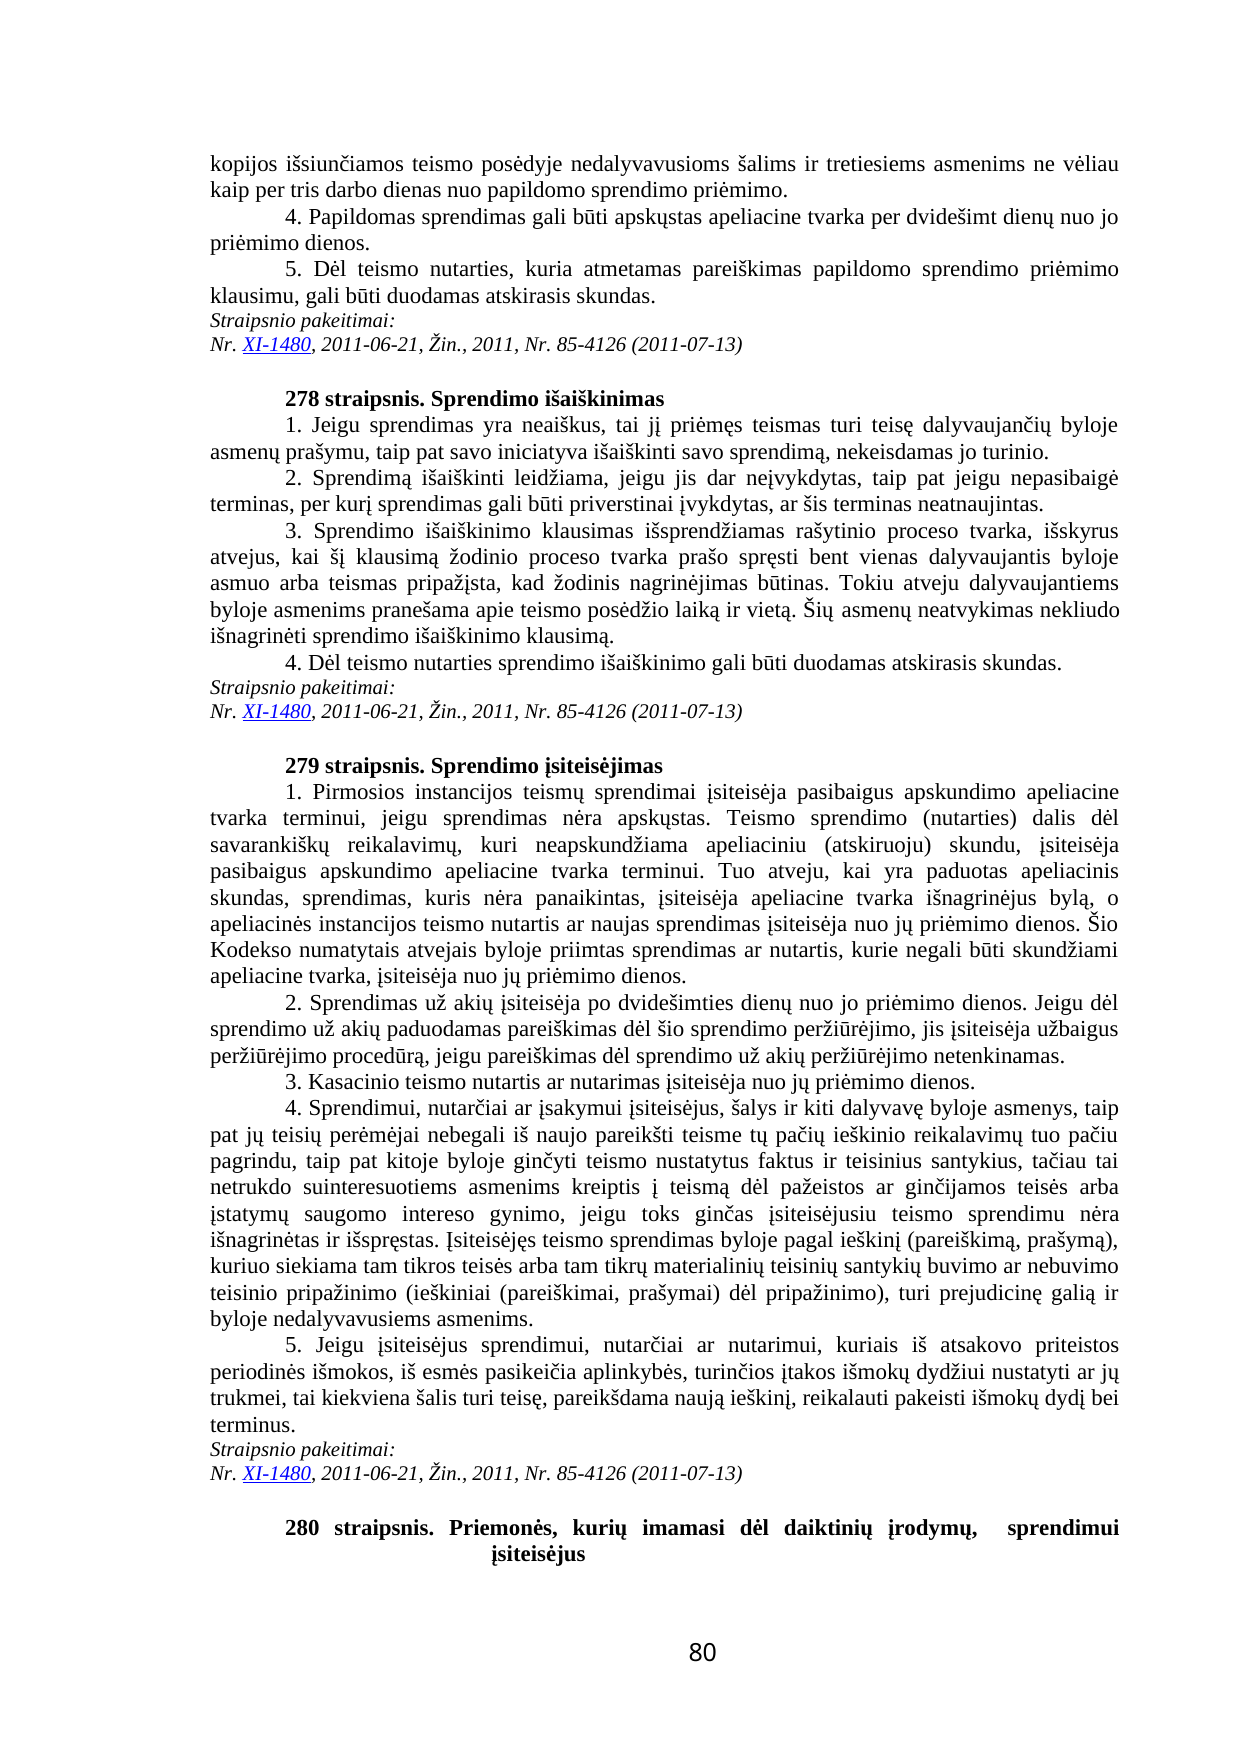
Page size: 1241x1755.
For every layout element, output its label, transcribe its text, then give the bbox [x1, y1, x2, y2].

text 278 straipsnis. Sprendimo išaiškinimas [210, 385, 1120, 411]
text Nr. XI-1480, 2011-06-21, Žin., 2011, Nr. 85-4126 (2011-07-13) [210, 332, 1120, 356]
text Straipsnio pakeitimai: [210, 308, 1120, 332]
text 2. Sprendimas už akių įsiteisėja po dvidešimties dienų nuo jo priėmimo dienos. Jeigu dėl sprendimo už akių paduodamas pareiškimas dėl šio sprendimo peržiūrėjimo, jis įsiteisėja užbaigus peržiūrėjimo procedūrą, jeigu pareiškimas dėl sprendimo už akių peržiūrėjimo netenkinamas. [210, 989, 1120, 1068]
text 3. Sprendimo išaiškinimo klausimas išsprendžiamas rašytinio proceso tvarka, išskyrus atvejus, kai šį klausimą žodinio proceso tvarka prašo spręsti bent vienas dalyvaujantis byloje asmuo arba teismas pripažįsta, kad žodinis nagrinėjimas būtinas. Tokiu atveju dalyvaujantiems byloje asmenims pranešama apie teismo posėdžio laiką ir vietą. Šių asmenų neatvykimas nekliudo išnagrinėti sprendimo išaiškinimo klausimą. [210, 517, 1120, 648]
text 2. Sprendimą išaiškinti leidžiama, jeigu jis dar neįvykdytas, taip pat jeigu nepasibaigė terminas, per kurį sprendimas gali būti priverstinai įvykdytas, ar šis terminas neatnaujintas. [210, 464, 1120, 517]
text 5. Dėl teismo nutarties, kuria atmetamas pareiškimas papildomo sprendimo priėmimo klausimu, gali būti duodamas atskirasis skundas. [210, 255, 1120, 308]
text 4. Sprendimui, nutarčiai ar įsakymui įsiteisėjus, šalys ir kiti dalyvavę byloje asmenys, taip pat jų teisių perėmėjai nebegali iš naujo pareikšti teisme tų pačių ieškinio reikalavimų tuo pačiu pagrindu, taip pat kitoje byloje ginčyti teismo nustatytus faktus ir teisinius santykius, tačiau tai netrukdo suinteresuotiems asmenims kreiptis į teismą dėl pažeistos ar ginčijamos teisės arba įstatymų saugomo intereso gynimo, jeigu toks ginčas įsiteisėjusiu teismo sprendimu nėra išnagrinėtas ir išspręstas. Įsiteisėjęs teismo sprendimas byloje pagal ieškinį (pareiškimą, prašymą), kuriuo siekiama tam tikros teisės arba tam tikrų materialinių teisinių santykių buvimo ar nebuvimo teisinio pripažinimo (ieškiniai (pareiškimai, prašymai) dėl pripažinimo), turi prejudicinę galią ir byloje nedalyvavusiems asmenims. [210, 1094, 1120, 1332]
text 279 straipsnis. Sprendimo įsiteisėjimas [210, 752, 1120, 778]
text Nr. XI-1480, 2011-06-21, Žin., 2011, Nr. 85-4126 (2011-07-13) [210, 699, 1120, 723]
text kopijos išsiunčiamos teismo posėdyje nedalyvavusioms šalims ir tretiesiems asmenims ne vėliau kaip per tris darbo dienas nuo papildomo sprendimo priėmimo. [210, 150, 1120, 203]
text Straipsnio pakeitimai: [210, 675, 1120, 699]
text 4. Papildomas sprendimas gali būti apskųstas apeliacine tvarka per dvidešimt dienų nuo jo priėmimo dienos. [210, 203, 1120, 255]
text 5. Jeigu įsiteisėjus sprendimui, nutarčiai ar nutarimui, kuriais iš atsakovo priteistos periodinės išmokos, iš esmės pasikeičia aplinkybės, turinčios įtakos išmokų dydžiui nustatyti ar jų trukmei, tai kiekviena šalis turi teisę, pareikšdama naują ieškinį, reikalauti pakeisti išmokų dydį bei terminus. [210, 1332, 1120, 1437]
text 1. Jeigu sprendimas yra neaiškus, tai jį priėmęs teismas turi teisę dalyvaujančių byloje asmenų prašymu, taip pat savo iniciatyva išaiškinti savo sprendimą, nekeisdamas jo turinio. [210, 411, 1120, 464]
text 1. Pirmosios instancijos teismų sprendimai įsiteisėja pasibaigus apskundimo apeliacine tvarka terminui, jeigu sprendimas nėra apskųstas. Teismo sprendimo (nutarties) dalis dėl savarankiškų reikalavimų, kuri neapskundžiama apeliaciniu (atskiruoju) skundu, įsiteisėja pasibaigus apskundimo apeliacine tvarka terminui. Tuo atveju, kai yra paduotas apeliacinis skundas, sprendimas, kuris nėra panaikintas, įsiteisėja apeliacine tvarka išnagrinėjus bylą, o apeliacinės instancijos teismo nutartis ar naujas sprendimas įsiteisėja nuo jų priėmimo dienos. Šio Kodekso numatytais atvejais byloje priimtas sprendimas ar nutartis, kurie negali būti skundžiami apeliacine tvarka, įsiteisėja nuo jų priėmimo dienos. [210, 778, 1120, 989]
text Straipsnio pakeitimai: [210, 1437, 1120, 1461]
text Nr. XI-1480, 2011-06-21, Žin., 2011, Nr. 85-4126 (2011-07-13) [210, 1461, 1120, 1485]
text 4. Dėl teismo nutarties sprendimo išaiškinimo gali būti duodamas atskirasis skundas. [210, 648, 1120, 675]
text 3. Kasacinio teismo nutartis ar nutarimas įsiteisėja nuo jų priėmimo dienos. [210, 1068, 1120, 1094]
text 280 straipsnis. Priemonės, kurių imamasi dėl daiktinių įrodymų, sprendimui įsiteisėjus [285, 1514, 1120, 1567]
